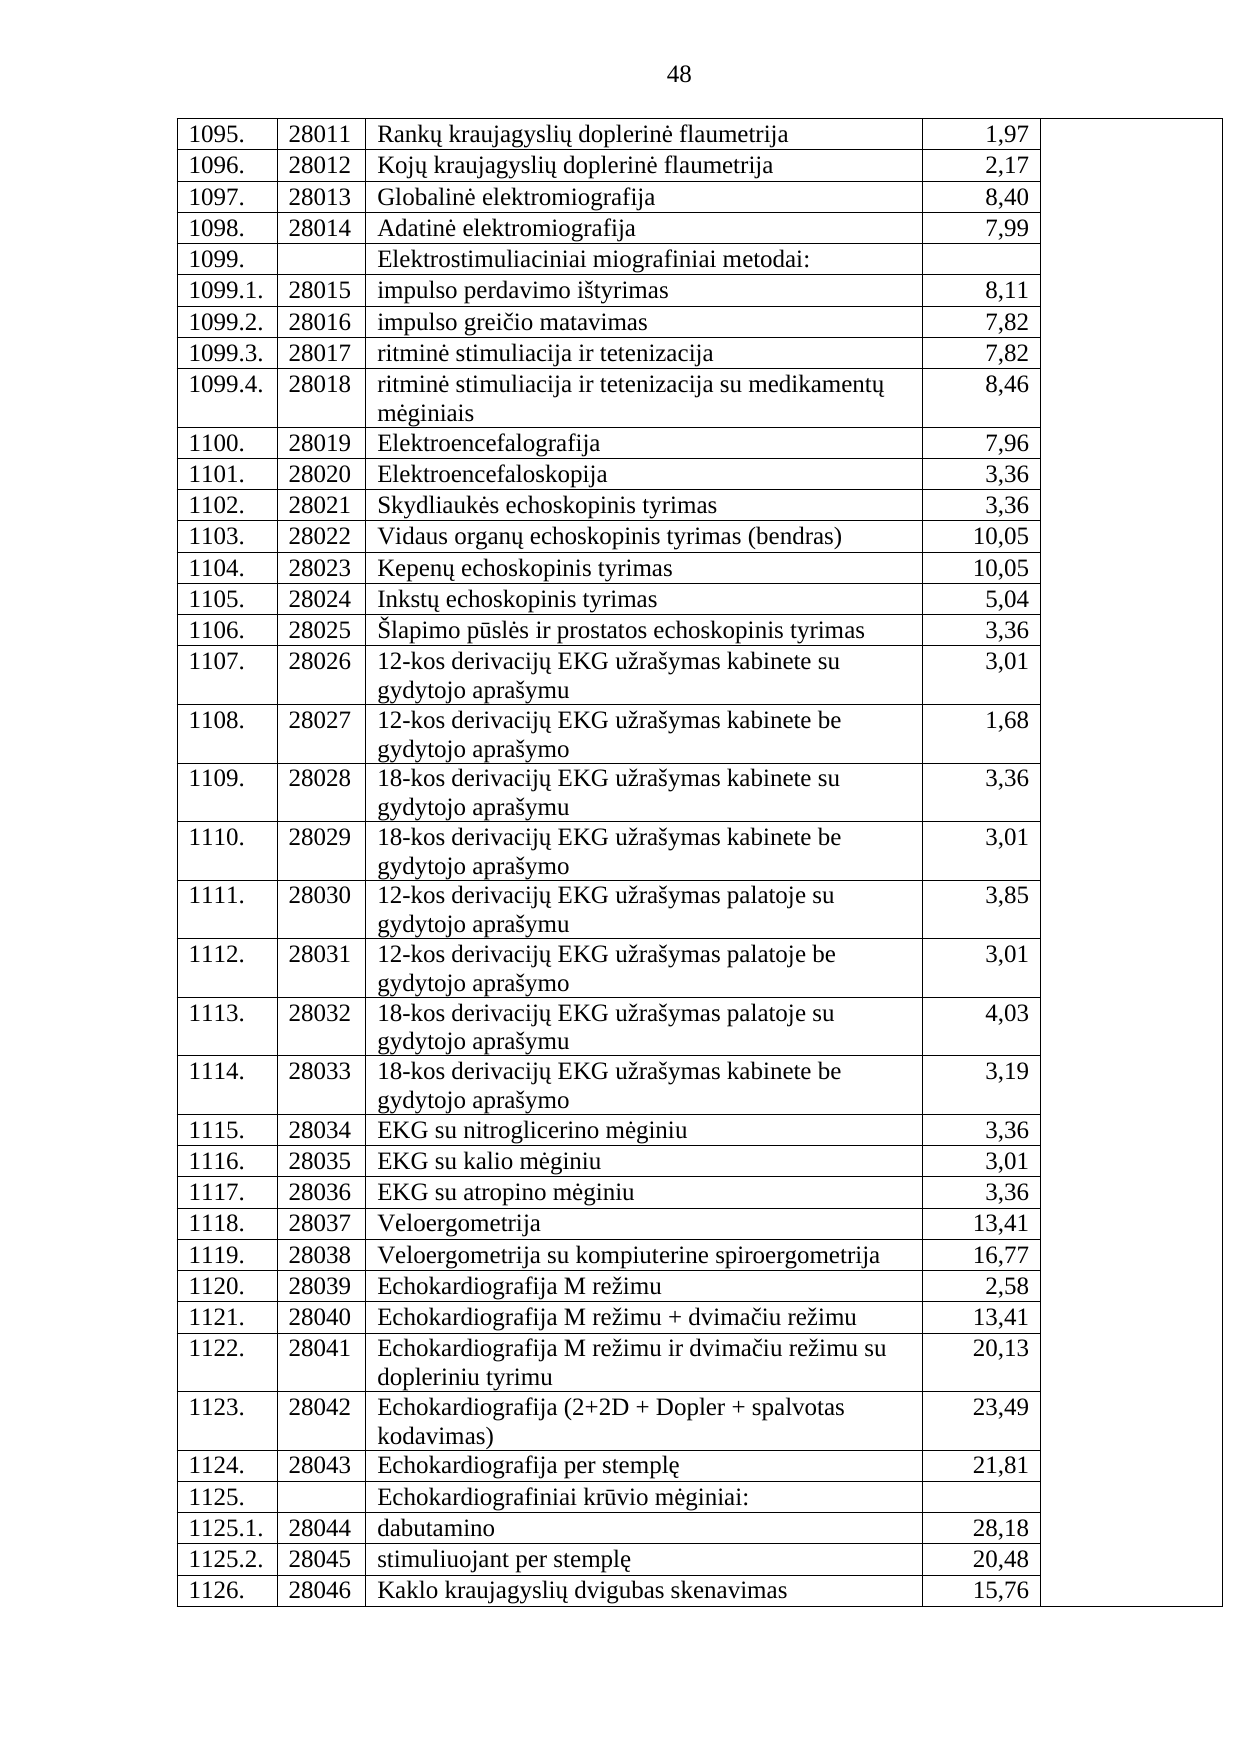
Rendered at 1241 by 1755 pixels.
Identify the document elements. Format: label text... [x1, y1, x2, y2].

table_cell 28024 [278, 584, 365, 614]
table_cell 12-kos derivacijų EKG užrašymas kabinete su gydytojo aprašymu [366, 646, 922, 704]
table_cell ritminė stimuliacija ir tetenizacija su medikamentų mėginiais [366, 369, 922, 427]
table_cell 4,03 [923, 998, 1040, 1055]
table_cell 28041 [278, 1334, 365, 1391]
table_cell 28037 [278, 1209, 365, 1239]
table_cell 1125.1. [178, 1513, 277, 1543]
table_cell 2,58 [923, 1271, 1040, 1301]
table_cell 1113. [178, 998, 277, 1055]
table_cell 28030 [278, 881, 365, 938]
table_cell 1099.1. [178, 275, 277, 306]
table_cell [1041, 119, 1222, 1606]
table_cell Veloergometrija [366, 1209, 922, 1239]
table_cell 3,36 [923, 1115, 1040, 1145]
table_cell 10,05 [923, 521, 1040, 552]
table_cell Elektroencefaloskopija [366, 459, 922, 489]
table_cell impulso greičio matavimas [366, 307, 922, 337]
table_cell 28034 [278, 1115, 365, 1145]
table_cell 28045 [278, 1544, 365, 1574]
table_cell 3,36 [923, 490, 1040, 520]
table_cell 1126. [178, 1576, 277, 1606]
table_cell [923, 244, 1040, 274]
table_cell 1119. [178, 1240, 277, 1270]
table_cell Kaklo kraujagyslių dvigubas skenavimas [366, 1576, 922, 1606]
table_cell 16,77 [923, 1240, 1040, 1270]
table_cell 1116. [178, 1146, 277, 1176]
table_cell 3,01 [923, 822, 1040, 879]
table_cell 7,82 [923, 338, 1040, 368]
table_cell Elektrostimuliaciniai miografiniai metodai: [366, 244, 922, 274]
table_cell Globalinė elektromiografija [366, 182, 922, 212]
table_cell 3,36 [923, 1177, 1040, 1207]
table_cell Echokardiografija per stemplę [366, 1451, 922, 1481]
table_cell 28028 [278, 764, 365, 821]
table_cell Kojų kraujagyslių doplerinė flaumetrija [366, 150, 922, 181]
table_cell stimuliuojant per stemplę [366, 1544, 922, 1574]
table_cell 3,01 [923, 1146, 1040, 1176]
table_cell Šlapimo pūslės ir prostatos echoskopinis tyrimas [366, 615, 922, 645]
table_cell 28,18 [923, 1513, 1040, 1543]
table_cell Vidaus organų echoskopinis tyrimas (bendras) [366, 521, 922, 552]
table_cell 10,05 [923, 553, 1040, 583]
table_cell 1102. [178, 490, 277, 520]
table_cell 28033 [278, 1056, 365, 1114]
table_cell 28014 [278, 213, 365, 243]
table_cell 18-kos derivacijų EKG užrašymas kabinete su gydytojo aprašymu [366, 764, 922, 821]
table_cell 1,68 [923, 705, 1040, 762]
table_cell 1099. [178, 244, 277, 274]
table_cell 3,36 [923, 615, 1040, 645]
table_cell EKG su atropino mėginiu [366, 1177, 922, 1207]
table_cell 28044 [278, 1513, 365, 1543]
table_cell 1124. [178, 1451, 277, 1481]
table_cell 28029 [278, 822, 365, 879]
table_cell 1125. [178, 1482, 277, 1512]
table_cell 1123. [178, 1392, 277, 1449]
table_cell 1103. [178, 521, 277, 552]
table_cell 28025 [278, 615, 365, 645]
table_cell 1101. [178, 459, 277, 489]
table_cell 28040 [278, 1302, 365, 1332]
table_cell 28018 [278, 369, 365, 427]
table_cell 1105. [178, 584, 277, 614]
table_cell 1099.3. [178, 338, 277, 368]
table_cell 13,41 [923, 1209, 1040, 1239]
table_cell 18-kos derivacijų EKG užrašymas kabinete be gydytojo aprašymo [366, 822, 922, 879]
table_cell 28013 [278, 182, 365, 212]
table_cell 15,76 [923, 1576, 1040, 1606]
table_cell 28019 [278, 428, 365, 458]
table_cell 1122. [178, 1334, 277, 1391]
table_cell 1106. [178, 615, 277, 645]
table_cell 28017 [278, 338, 365, 368]
table_cell [278, 1482, 365, 1512]
table_cell 3,01 [923, 939, 1040, 997]
table_cell Veloergometrija su kompiuterine spiroergometrija [366, 1240, 922, 1270]
table_cell 1114. [178, 1056, 277, 1114]
table_cell dabutamino [366, 1513, 922, 1543]
table_cell 1098. [178, 213, 277, 243]
table_cell 1117. [178, 1177, 277, 1207]
table_cell [278, 244, 365, 274]
table_cell 1104. [178, 553, 277, 583]
table_cell Adatinė elektromiografija [366, 213, 922, 243]
table_cell 28035 [278, 1146, 365, 1176]
table_cell 7,82 [923, 307, 1040, 337]
table_cell 1118. [178, 1209, 277, 1239]
table_cell 2,17 [923, 150, 1040, 181]
table_cell Rankų kraujagyslių doplerinė flaumetrija [366, 119, 922, 149]
table_cell 21,81 [923, 1451, 1040, 1481]
table_cell 1108. [178, 705, 277, 762]
table_cell Elektroencefalografija [366, 428, 922, 458]
table_cell Echokardiografiniai krūvio mėginiai: [366, 1482, 922, 1512]
table_cell EKG su kalio mėginiu [366, 1146, 922, 1176]
table_cell 28015 [278, 275, 365, 306]
table_cell 3,36 [923, 459, 1040, 489]
table_cell 3,19 [923, 1056, 1040, 1114]
table_cell 28036 [278, 1177, 365, 1207]
table_cell Inkstų echoskopinis tyrimas [366, 584, 922, 614]
table_cell 28016 [278, 307, 365, 337]
table_cell Echokardiografija M režimu ir dvimačiu režimu su dopleriniu tyrimu [366, 1334, 922, 1391]
table_cell 3,01 [923, 646, 1040, 704]
table_cell 8,40 [923, 182, 1040, 212]
table_cell impulso perdavimo ištyrimas [366, 275, 922, 306]
table_cell 1109. [178, 764, 277, 821]
table_cell 1097. [178, 182, 277, 212]
table_cell 28031 [278, 939, 365, 997]
table_cell 5,04 [923, 584, 1040, 614]
table_cell ritminė stimuliacija ir tetenizacija [366, 338, 922, 368]
table_cell 1099.2. [178, 307, 277, 337]
table_cell 3,36 [923, 764, 1040, 821]
table_cell EKG su nitroglicerino mėginiu [366, 1115, 922, 1145]
table_cell 28027 [278, 705, 365, 762]
table_cell 28043 [278, 1451, 365, 1481]
table_cell Kepenų echoskopinis tyrimas [366, 553, 922, 583]
table_cell 28020 [278, 459, 365, 489]
table_cell 1095. [178, 119, 277, 149]
table_cell 8,46 [923, 369, 1040, 427]
table_cell 12-kos derivacijų EKG užrašymas palatoje be gydytojo aprašymo [366, 939, 922, 997]
table_cell 23,49 [923, 1392, 1040, 1449]
table_cell 28026 [278, 646, 365, 704]
table_cell Echokardiografija M režimu [366, 1271, 922, 1301]
table_cell 1107. [178, 646, 277, 704]
table_cell 28042 [278, 1392, 365, 1449]
table_cell 1096. [178, 150, 277, 181]
table_cell 7,96 [923, 428, 1040, 458]
table_cell 28022 [278, 521, 365, 552]
table_cell 3,85 [923, 881, 1040, 938]
table_cell Echokardiografija M režimu + dvimačiu režimu [366, 1302, 922, 1332]
table_cell 1125.2. [178, 1544, 277, 1574]
table_cell 20,13 [923, 1334, 1040, 1391]
table_cell 28032 [278, 998, 365, 1055]
table_cell 28046 [278, 1576, 365, 1606]
table_cell 1112. [178, 939, 277, 997]
table_cell 28039 [278, 1271, 365, 1301]
table_cell 28021 [278, 490, 365, 520]
table_cell 1110. [178, 822, 277, 879]
table_cell 1115. [178, 1115, 277, 1145]
table_cell Echokardiografija (2+2D + Dopler + spalvotas kodavimas) [366, 1392, 922, 1449]
table_cell 1100. [178, 428, 277, 458]
table_cell 12-kos derivacijų EKG užrašymas palatoje su gydytojo aprašymu [366, 881, 922, 938]
table_cell Skydliaukės echoskopinis tyrimas [366, 490, 922, 520]
table_cell 28011 [278, 119, 365, 149]
table_cell 18-kos derivacijų EKG užrašymas palatoje su gydytojo aprašymu [366, 998, 922, 1055]
table_cell [923, 1482, 1040, 1512]
table_cell 1121. [178, 1302, 277, 1332]
table_cell 1099.4. [178, 369, 277, 427]
table_cell 18-kos derivacijų EKG užrašymas kabinete be gydytojo aprašymo [366, 1056, 922, 1114]
table_cell 7,99 [923, 213, 1040, 243]
table_cell 12-kos derivacijų EKG užrašymas kabinete be gydytojo aprašymo [366, 705, 922, 762]
table_cell 20,48 [923, 1544, 1040, 1574]
table_cell 28038 [278, 1240, 365, 1270]
table_cell 28023 [278, 553, 365, 583]
table_cell 28012 [278, 150, 365, 181]
table_cell 13,41 [923, 1302, 1040, 1332]
table_cell 1,97 [923, 119, 1040, 149]
table_cell 1111. [178, 881, 277, 938]
table_cell 1120. [178, 1271, 277, 1301]
table_cell 8,11 [923, 275, 1040, 306]
